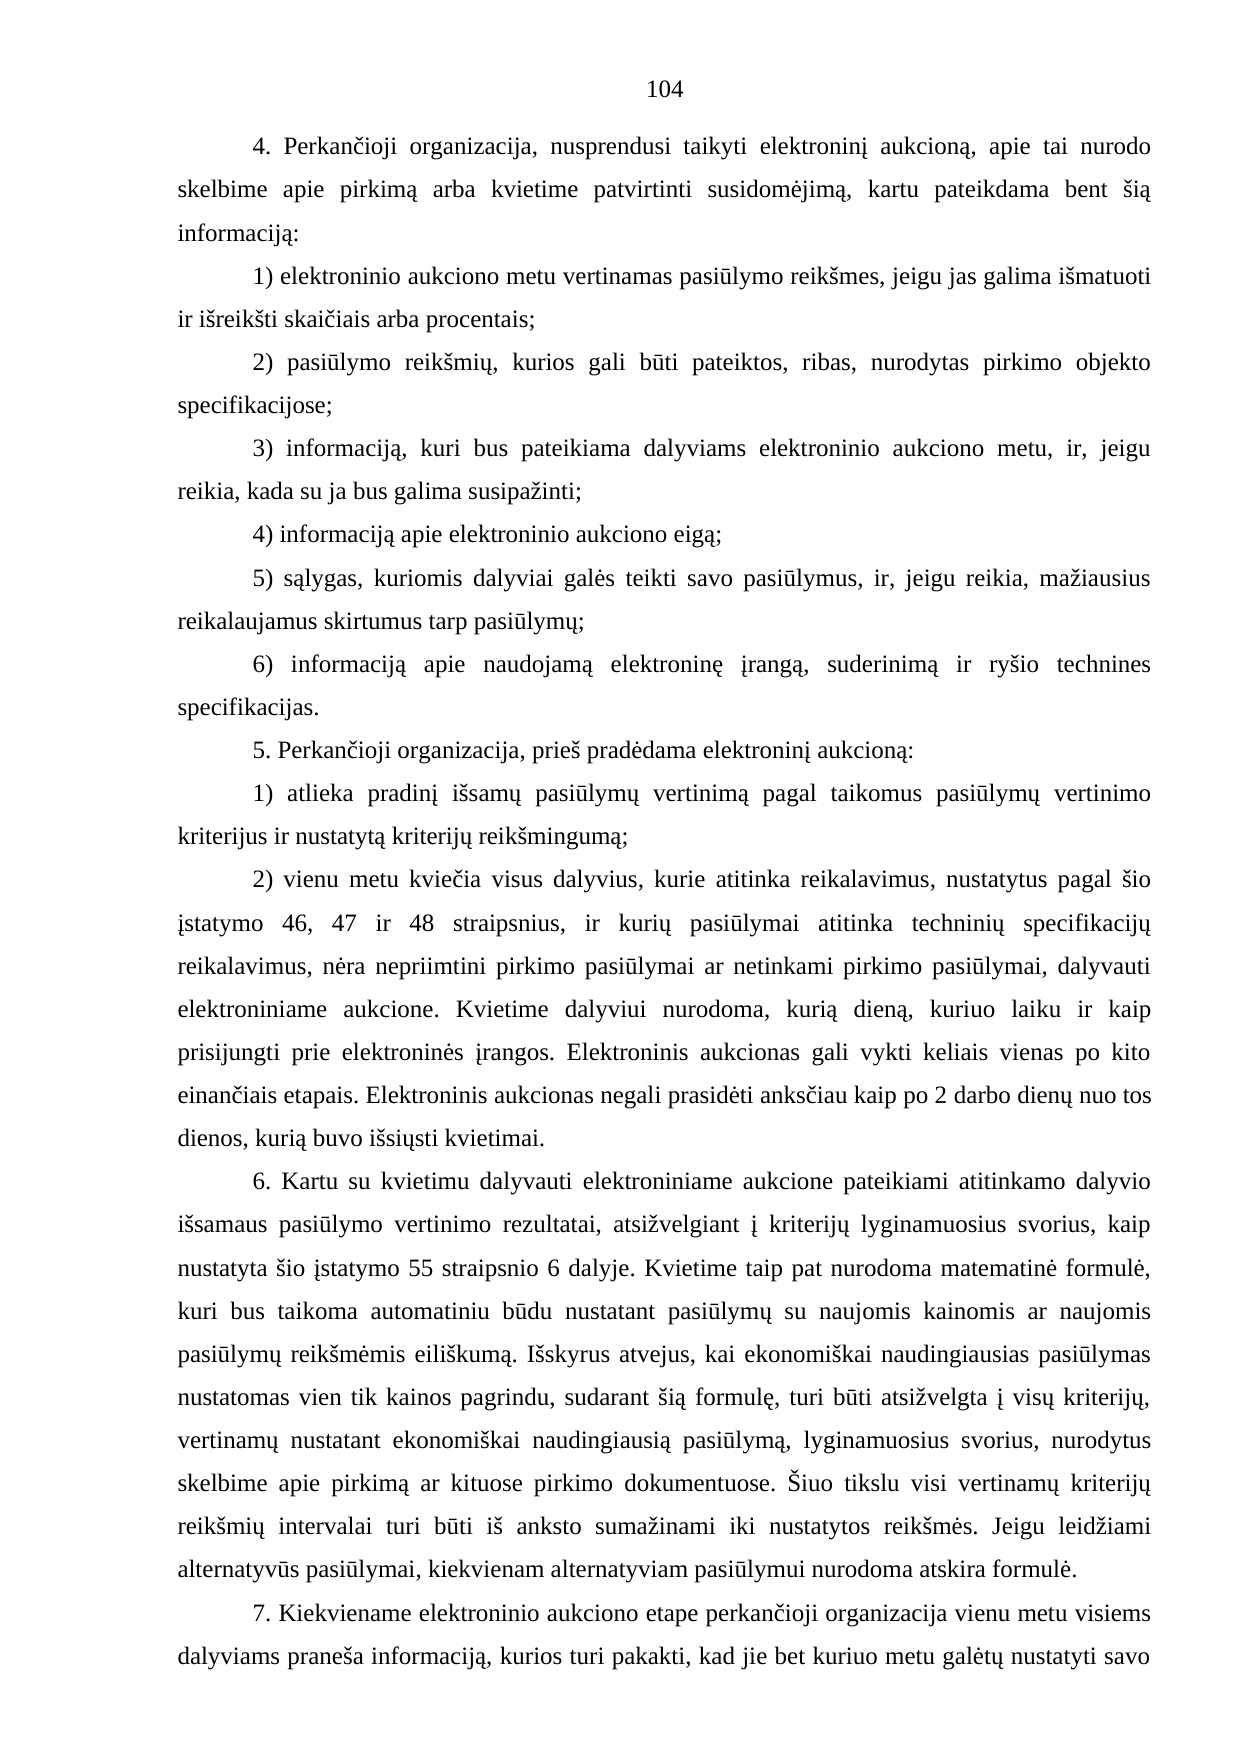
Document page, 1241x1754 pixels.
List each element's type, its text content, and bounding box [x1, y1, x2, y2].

text 6. Kartu su kvietimu dalyvauti elektroniniame aukcione pateikiami atitinkamo dalyvio išsamaus pasiūlymo vertinimo rezultatai, atsižvelgiant į kriterijų lyginamuosius svorius, kaip nustatyta šio įstatymo 55 straipsnio 6 dalyje. Kvietime taip pat nurodoma matematinė formulė, kuri bus taikoma automatiniu būdu nustatant pasiūlymų su naujomis kainomis ar naujomis pasiūlymų reikšmėmis eiliškumą. Išskyrus atvejus, kai ekonomiškai naudingiausias pasiūlymas nustatomas vien tik kainos pagrindu, sudarant šią formulę, turi būti atsižvelgta į visų kriterijų, vertinamų nustatant ekonomiškai naudingiausią pasiūlymą, lyginamuosius svorius, nurodytus skelbime apie pirkimą ar kituose pirkimo dokumentuose. Šiuo tikslu visi vertinamų kriterijų reikšmių intervalai turi būti iš anksto sumažinami iki nustatytos reikšmės. Jeigu leidžiami alternatyvūs pasiūlymai, kiekvienam alternatyviam pasiūlymui nurodoma atskira formulė. [177, 1166, 1152, 1583]
text 4. Perkančioji organizacija, nusprendusi taikyti elektroninį aukcioną, apie tai nurodo skelbime apie pirkimą arba kvietime patvirtinti susidomėjimą, kartu pateikdama bent šią informaciją: [177, 131, 1152, 246]
text 5) sąlygas, kuriomis dalyviai galės teikti savo pasiūlymus, ir, jeigu reikia, mažiausius reikalaujamus skirtumus tarp pasiūlymų; [177, 563, 1152, 634]
text 7. Kiekviename elektroninio aukciono etape perkančioji organizacija vienu metu visiems dalyviams praneša informaciją, kurios turi pakakti, kad jie bet kuriuo metu galėtų nustatyti savo [177, 1598, 1152, 1669]
text 6) informaciją apie naudojamą elektroninę įrangą, suderinimą ir ryšio technines specifikacijas. [177, 649, 1152, 721]
text 2) pasiūlymo reikšmių, kurios gali būti pateiktos, ribas, nurodytas pirkimo objekto specifikacijose; [177, 347, 1152, 419]
text 3) informaciją, kuri bus pateikiama dalyviams elektroninio aukciono metu, ir, jeigu reikia, kada su ja bus galima susipažinti; [177, 433, 1152, 505]
text 1) atlieka pradinį išsamų pasiūlymų vertinimą pagal taikomus pasiūlymų vertinimo kriterijus ir nustatytą kriterijų reikšmingumą; [177, 778, 1152, 850]
text 1) elektroninio aukciono metu vertinamas pasiūlymo reikšmes, jeigu jas galima išmatuoti ir išreikšti skaičiais arba procentais; [177, 261, 1152, 333]
text 2) vienu metu kviečia visus dalyvius, kurie atitinka reikalavimus, nustatytus pagal šio įstatymo 46, 47 ir 48 straipsnius, ir kurių pasiūlymai atitinka techninių specifikacijų reikalavimus, nėra nepriimtini pirkimo pasiūlymai ar netinkami pirkimo pasiūlymai, dalyvauti elektroniniame aukcione. Kvietime dalyviui nurodoma, kurią dieną, kuriuo laiku ir kaip prisijungti prie elektroninės įrangos. Elektroninis aukcionas gali vykti keliais vienas po kito einančiais etapais. Elektroninis aukcionas negali prasidėti anksčiau kaip po 2 darbo dienų nuo tos dienos, kurią buvo išsiųsti kvietimai. [177, 864, 1152, 1152]
text 4) informaciją apie elektroninio aukciono eigą; [177, 519, 1152, 548]
text 5. Perkančioji organizacija, prieš pradėdama elektroninį aukcioną: [177, 735, 1152, 764]
